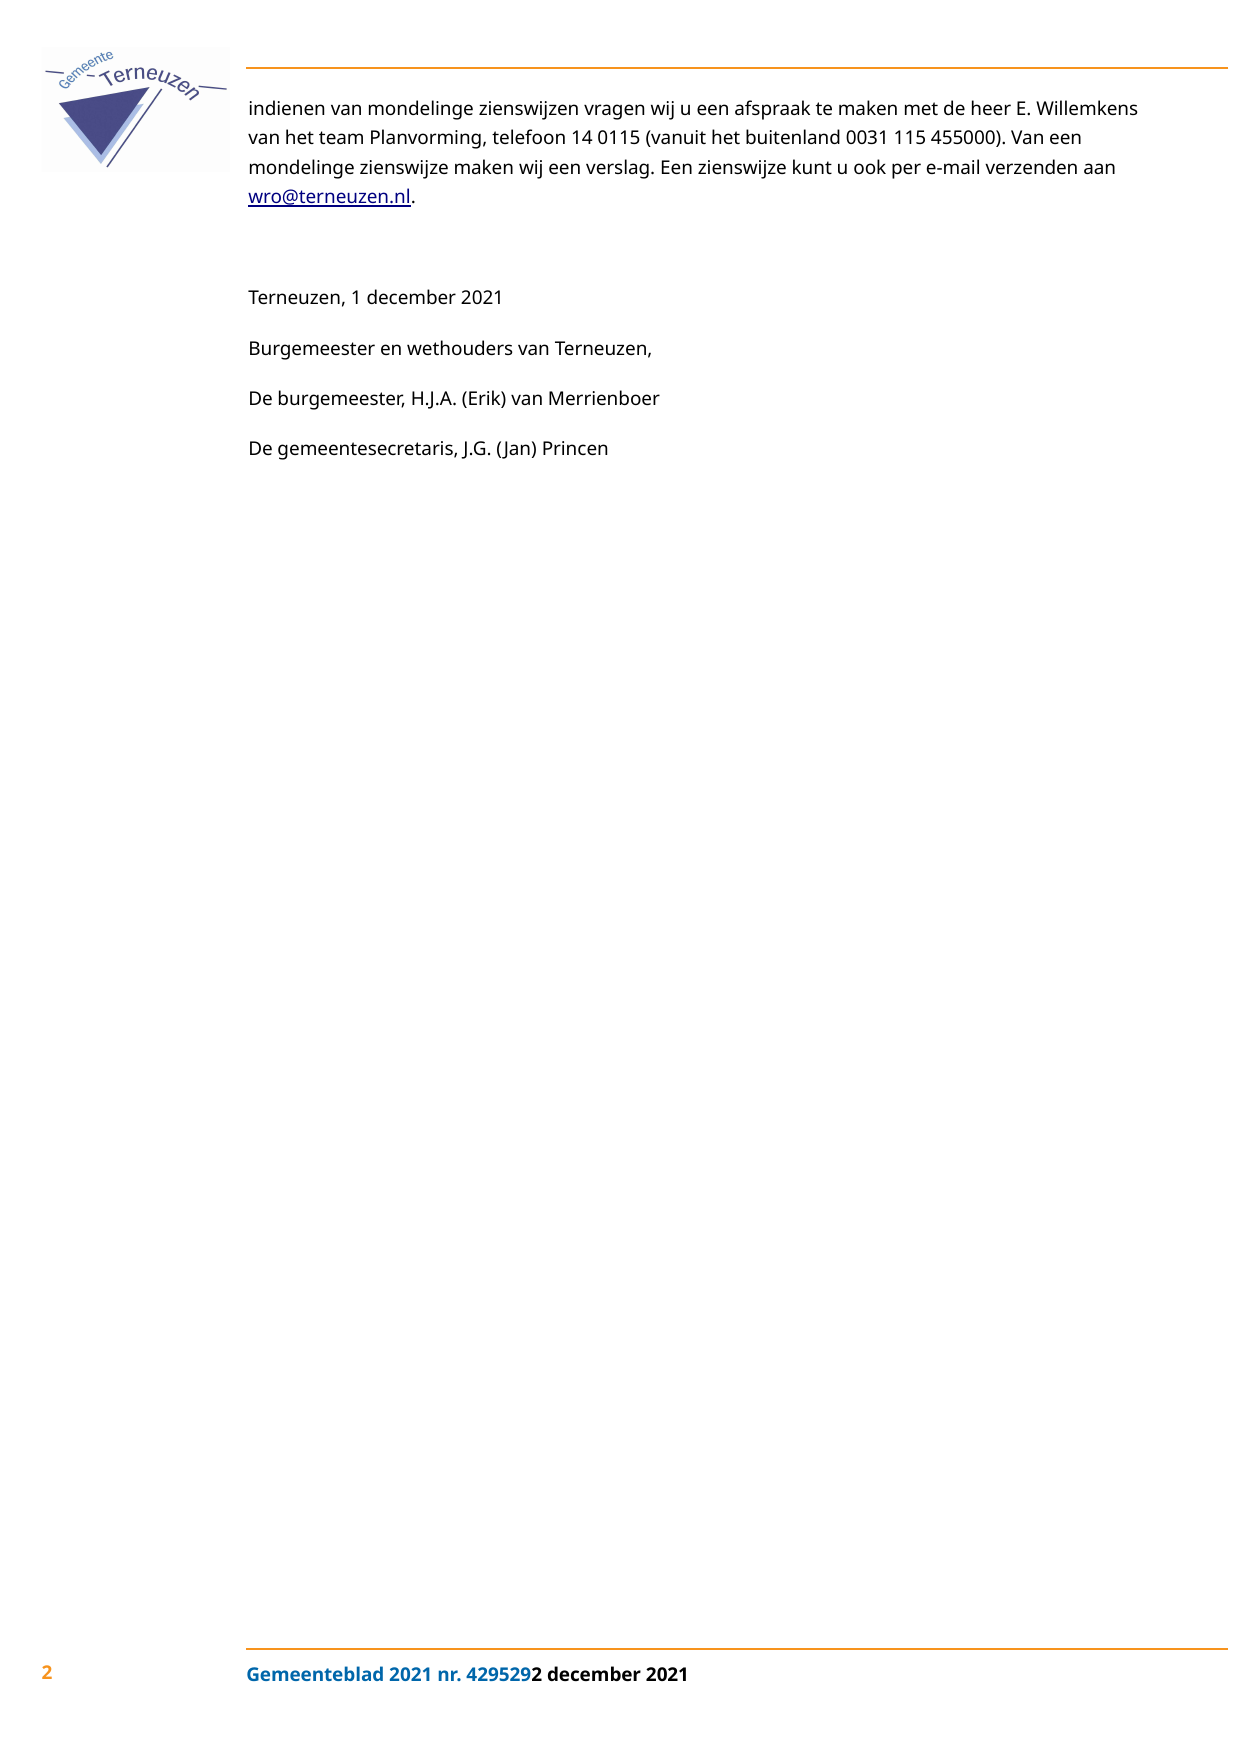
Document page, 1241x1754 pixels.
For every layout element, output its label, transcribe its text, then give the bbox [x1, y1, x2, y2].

text De gemeentesecretaris, J.G. (Jan) Princen [248, 436, 1152, 461]
picture [41, 47, 231, 172]
text Terneuzen, 1 december 2021 [248, 284, 1152, 310]
text indienen van mondelinge zienswijzen vragen wij u een afspraak te maken met de heer E. Willemkens van het team Planvorming, telefoon 14 0115 (vanuit het buitenland 0031 115 455000). Van een mondelinge zienswijze maken wij een verslag. Een zienswijze kunt u ook per e-mail verzenden aan wro@terneuzen.nl. [248, 95, 1152, 209]
text Burgemeester en wethouders van Terneuzen, [248, 335, 1152, 361]
text De burgemeester, H.J.A. (Erik) van Merrienboer [248, 385, 1152, 411]
